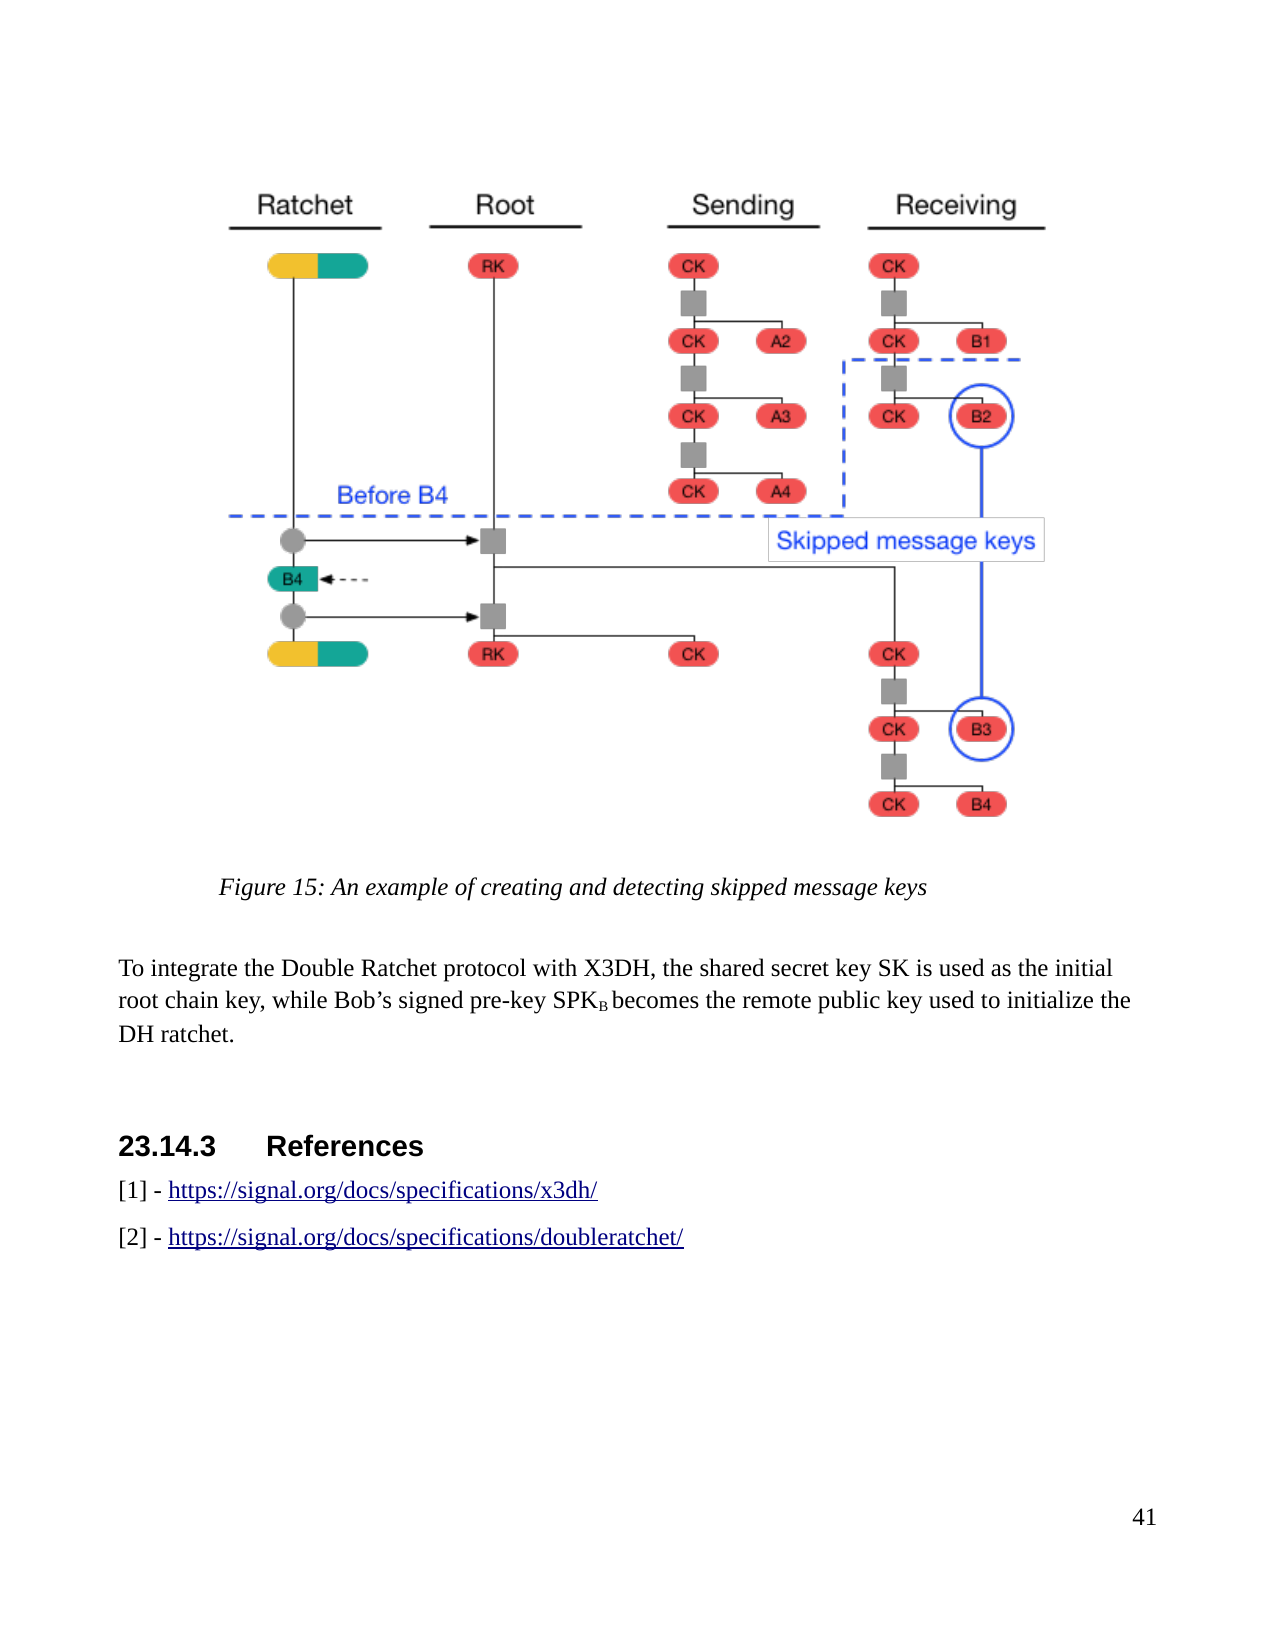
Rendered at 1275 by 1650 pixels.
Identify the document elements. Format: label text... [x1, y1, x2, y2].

subtitle References [118, 1128, 1157, 1162]
picture [218, 130, 1057, 867]
text [2] - https://signal.org/docs/specifications/doubleratchet/ [118, 1222, 1157, 1251]
text [1] - https://signal.org/docs/specifications/x3dh/ [118, 1175, 1157, 1203]
text To integrate the Double Ratchet protocol with X3DH, the shared secret key SK is used as the initial root chain key, while Bob’s signed pre-key SPKB becomes the remote public key used to initialize the DH ratchet. [118, 953, 1157, 1047]
text Figure 15: An example of creating and detecting skipped message keys [219, 867, 1056, 901]
